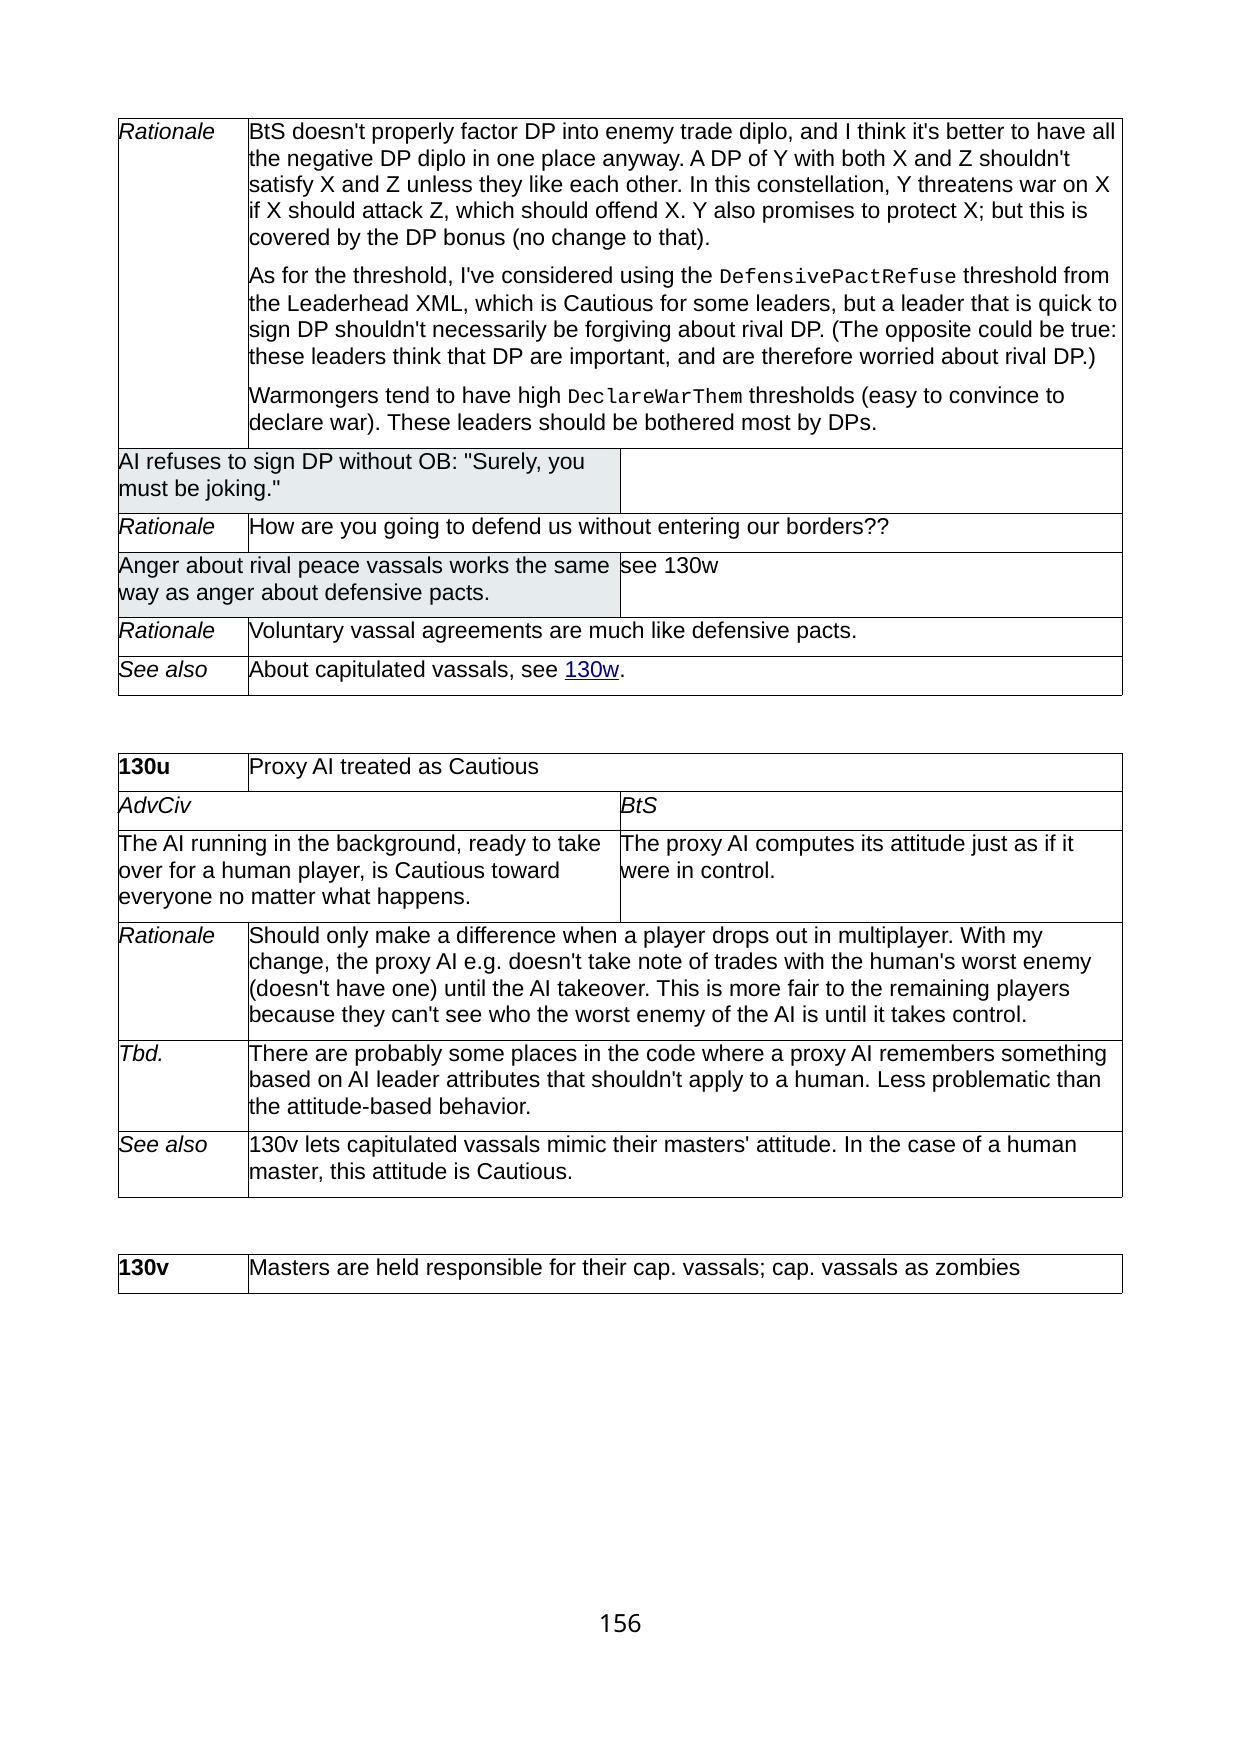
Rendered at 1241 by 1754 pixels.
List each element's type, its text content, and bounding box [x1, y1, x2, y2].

table_header Proxy AI treated as Cautious [249, 754, 1122, 791]
table_cell Rationale [119, 618, 248, 656]
table_cell Anger about rival peace vassals works the same way as anger about defensive pacts. [119, 553, 620, 617]
table_cell Should only make a difference when a player drops out in multiplayer. With my change, the proxy AI e.g. doesn't take note of trades with the human's worst enemy (doesn't have one) until the AI takeover. This is more fair to the remaining players because they can't see who the worst enemy of the AI is until it takes control. [249, 923, 1122, 1040]
table_cell Rationale [119, 119, 248, 448]
table_cell The AI running in the background, ready to take over for a human player, is Cautious toward everyone no matter what happens. [119, 831, 620, 922]
table_cell Rationale [119, 923, 248, 1040]
table_cell See also [119, 1132, 248, 1197]
table_cell 130v lets capitulated vassals mimic their masters' attitude. In the case of a human master, this attitude is Cautious. [249, 1132, 1122, 1197]
table_header Masters are held responsible for their cap. vassals; cap. vassals as zombies [249, 1255, 1122, 1293]
table_cell See also [119, 657, 248, 695]
table_cell Rationale [119, 514, 248, 552]
table_cell Voluntary vassal agreements are much like defensive pacts. [249, 618, 1122, 656]
table_cell How are you going to defend us without entering our borders?? [249, 514, 1122, 552]
table_cell see 130w [621, 553, 1122, 617]
table_cell About capitulated vassals, see 130w. [249, 657, 1122, 695]
table_cell BtS [621, 792, 1122, 830]
table_cell [621, 449, 1122, 513]
table_cell AdvCiv [119, 792, 620, 830]
table_cell There are probably some places in the code where a proxy AI remembers something based on AI leader attributes that shouldn't apply to a human. Less problematic than the attitude-based behavior. [249, 1041, 1122, 1131]
table_header 130v [119, 1255, 248, 1293]
table_cell Tbd. [119, 1041, 248, 1131]
table_cell The proxy AI computes its attitude just as if it were in control. [621, 831, 1122, 922]
table_cell BtS doesn't properly factor DP into enemy trade diplo, and I think it's better to have all the negative DP diplo in one place anyway. A DP of Y with both X and Z shouldn't satisfy X and Z unless they like each other. In this constellation, Y threatens war on X if X should attack Z, which should offend X. Y also promises to protect X; but this is covered by the DP bonus (no change to that). As for the threshold, I've considered using the DefensivePactRefuse threshold from the Leaderhead XML, which is Cautious for some leaders, but a leader that is quick to sign DP shouldn't necessarily be forgiving about rival DP. (The opposite could be true: these leaders think that DP are important, and are therefore worried about rival DP.) Warmongers tend to have high DeclareWarThem thresholds (easy to convince to declare war). These leaders should be bothered most by DPs. [249, 119, 1122, 448]
table_cell AI refuses to sign DP without OB: "Surely, you must be joking." [119, 449, 620, 513]
table_header 130u [119, 754, 248, 791]
